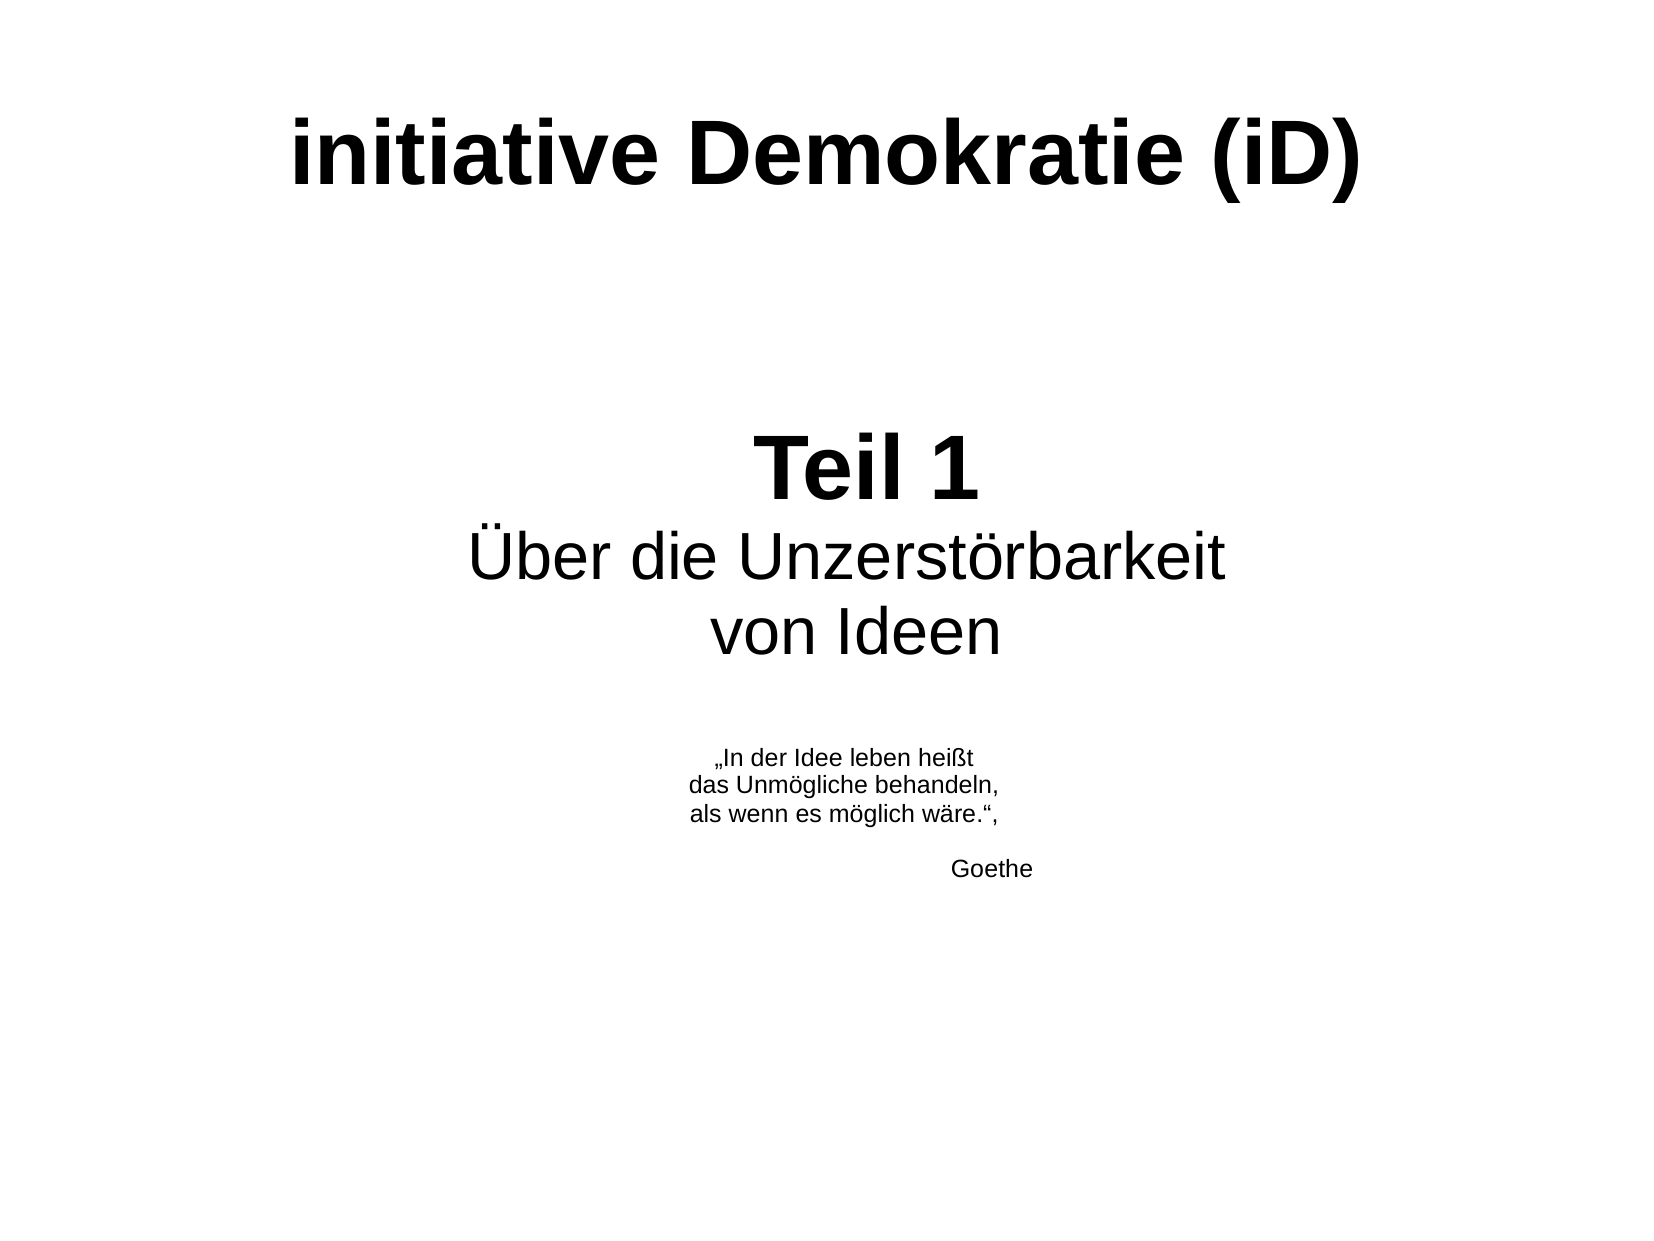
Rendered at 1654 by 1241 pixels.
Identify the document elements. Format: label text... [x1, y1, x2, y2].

title initiative Demokratie (iD) [82, 49, 1571, 257]
subtitle Teil 1 Über die Unzerstörbarkeit von Ideen „In der Idee leben heißt das Unmögliche behandeln, als wenn es möglich wäre.“, Goethe [82, 290, 1571, 1010]
